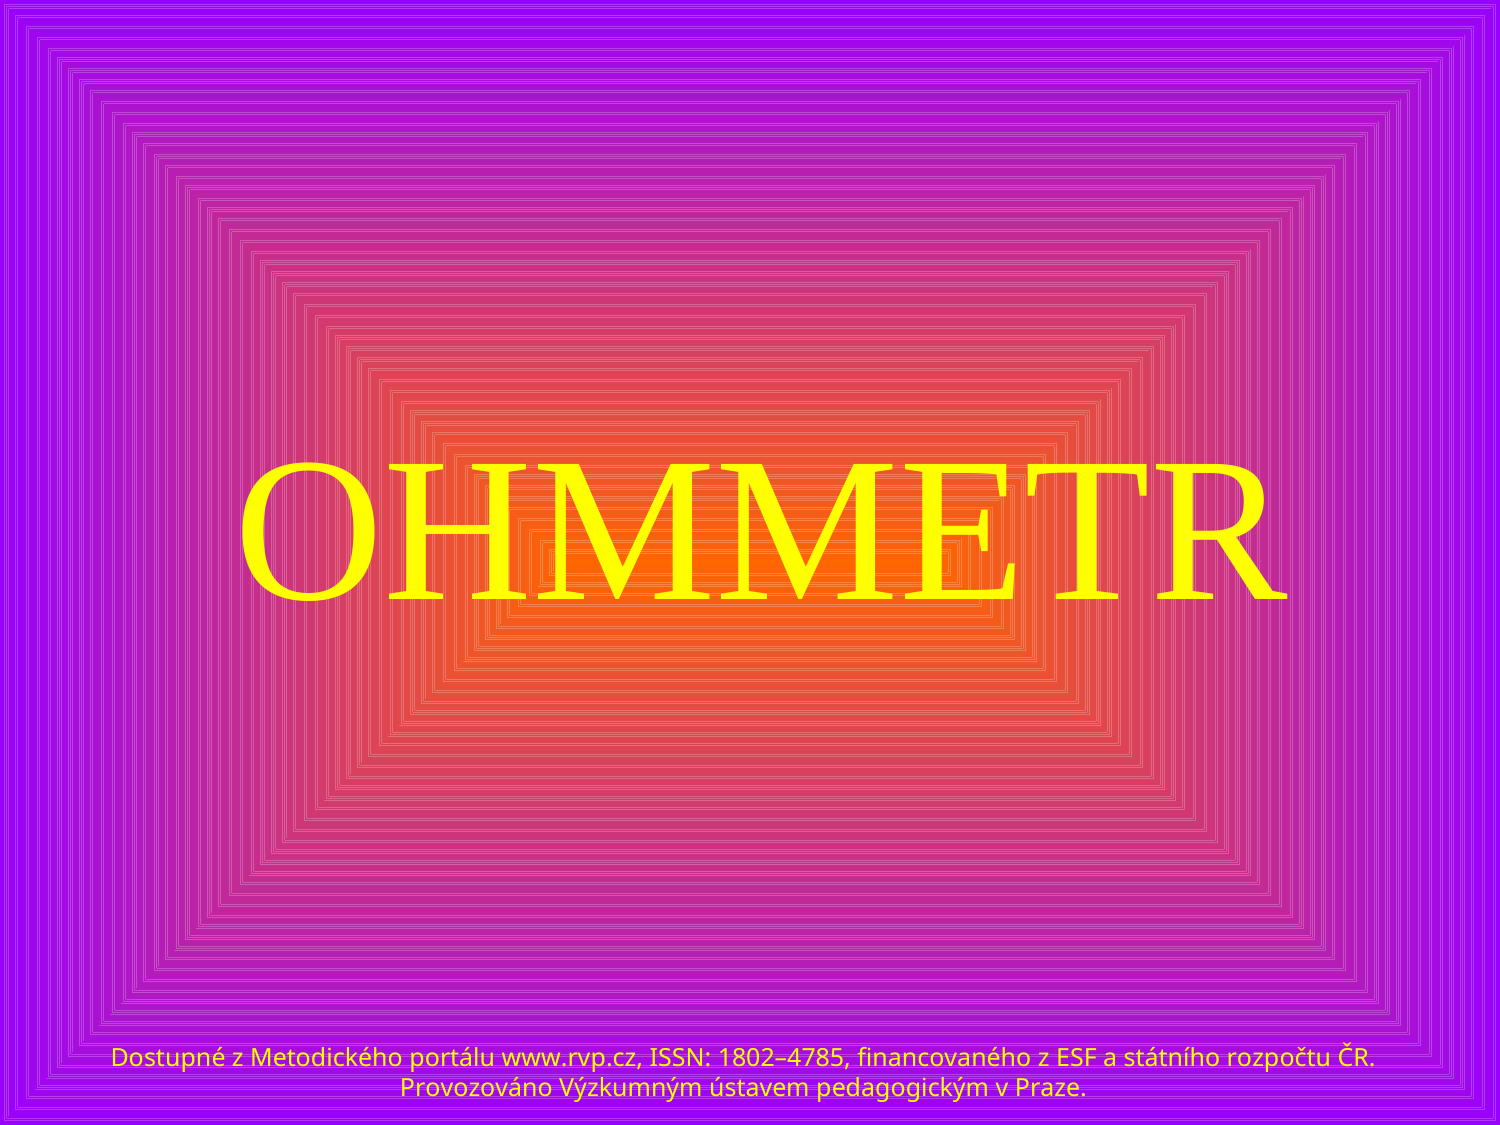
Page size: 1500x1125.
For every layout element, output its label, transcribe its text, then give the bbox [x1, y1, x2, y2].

text_box OHMMETR [100, 385, 1424, 649]
text_box Dostupné z Metodického portálu www.rvp.cz, ISSN: 1802–4785, financovaného z ESF a státního rozpočtu ČR. Provozováno Výzkumným ústavem pedagogickým v Praze. [35, 1041, 1454, 1102]
